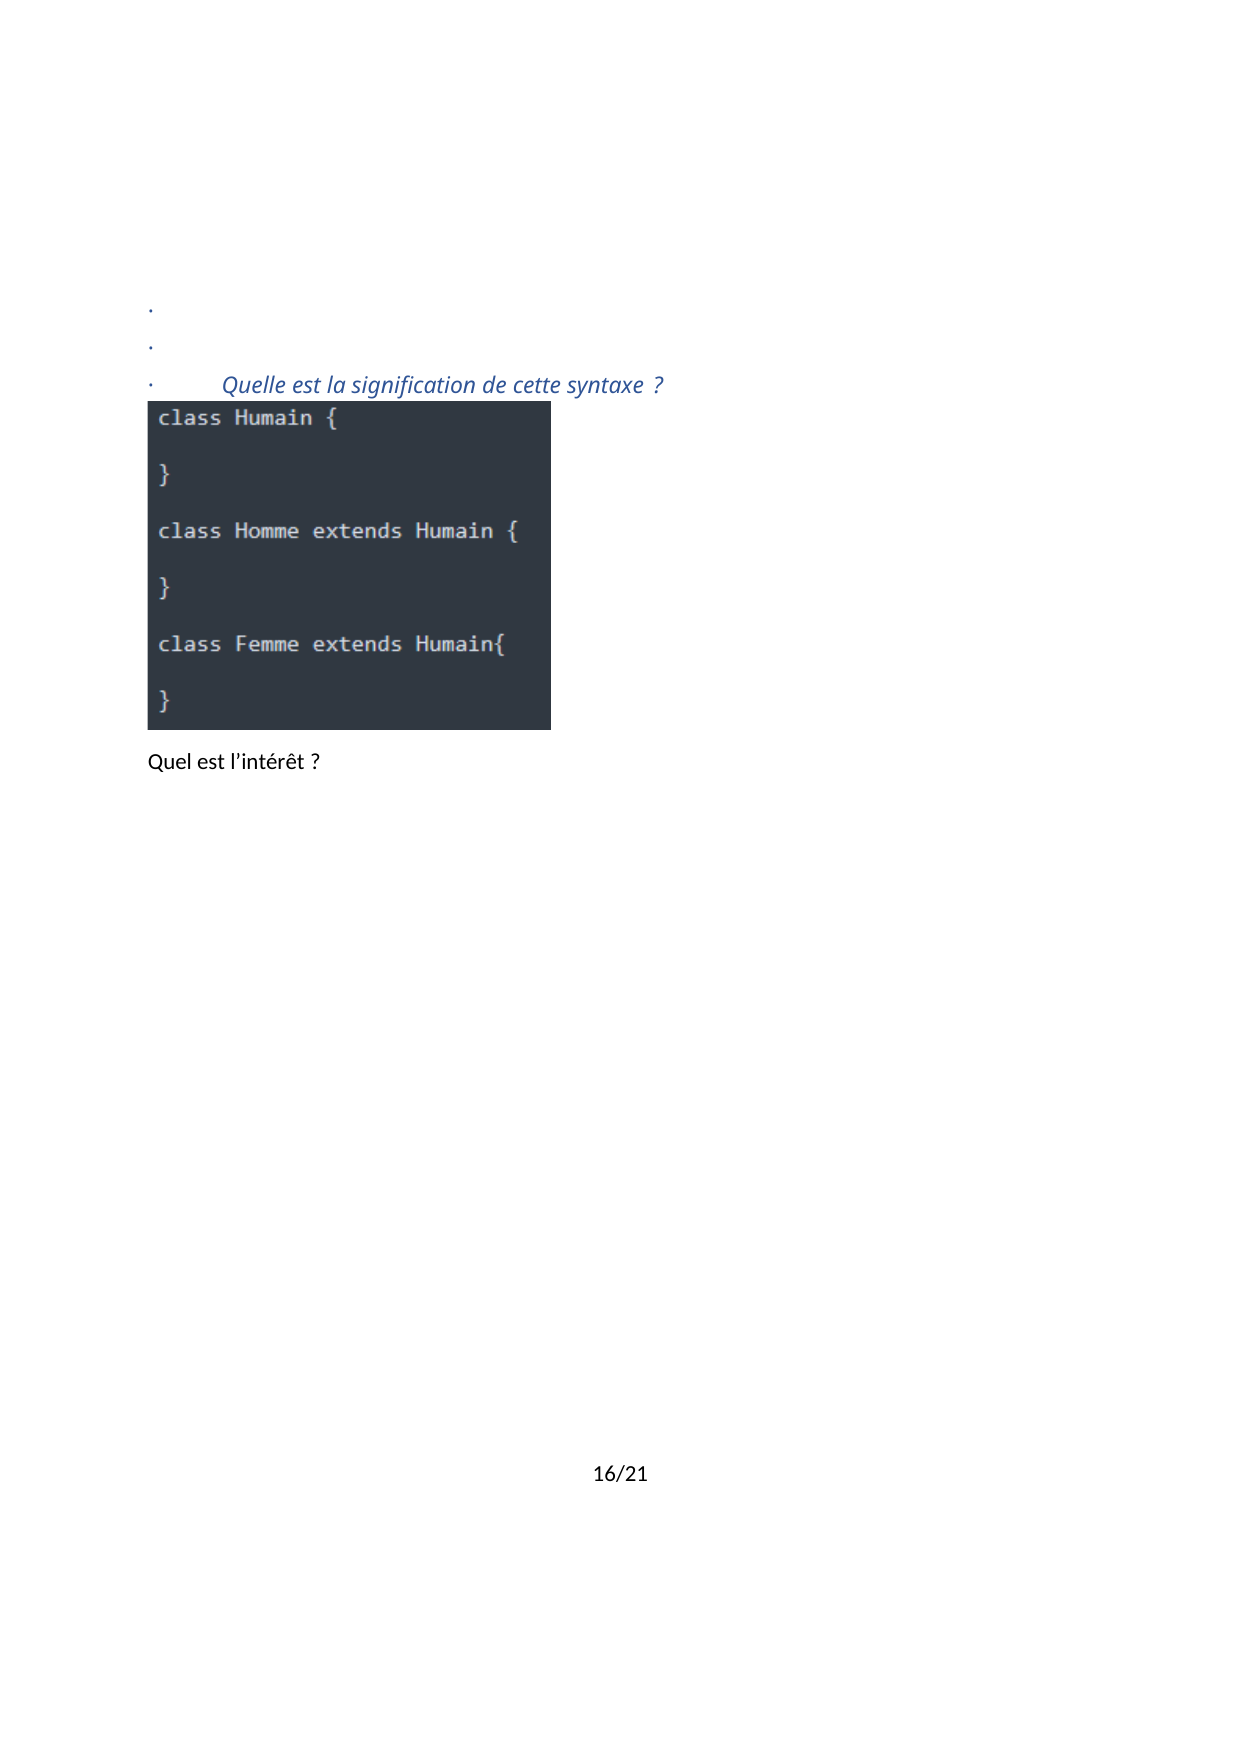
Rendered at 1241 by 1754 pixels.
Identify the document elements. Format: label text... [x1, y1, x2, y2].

picture [147, 401, 551, 730]
subtitle Quelle est la signification de cette syntaxe ? [148, 368, 1093, 400]
text Quel est l’intérêt ? [148, 747, 1093, 775]
